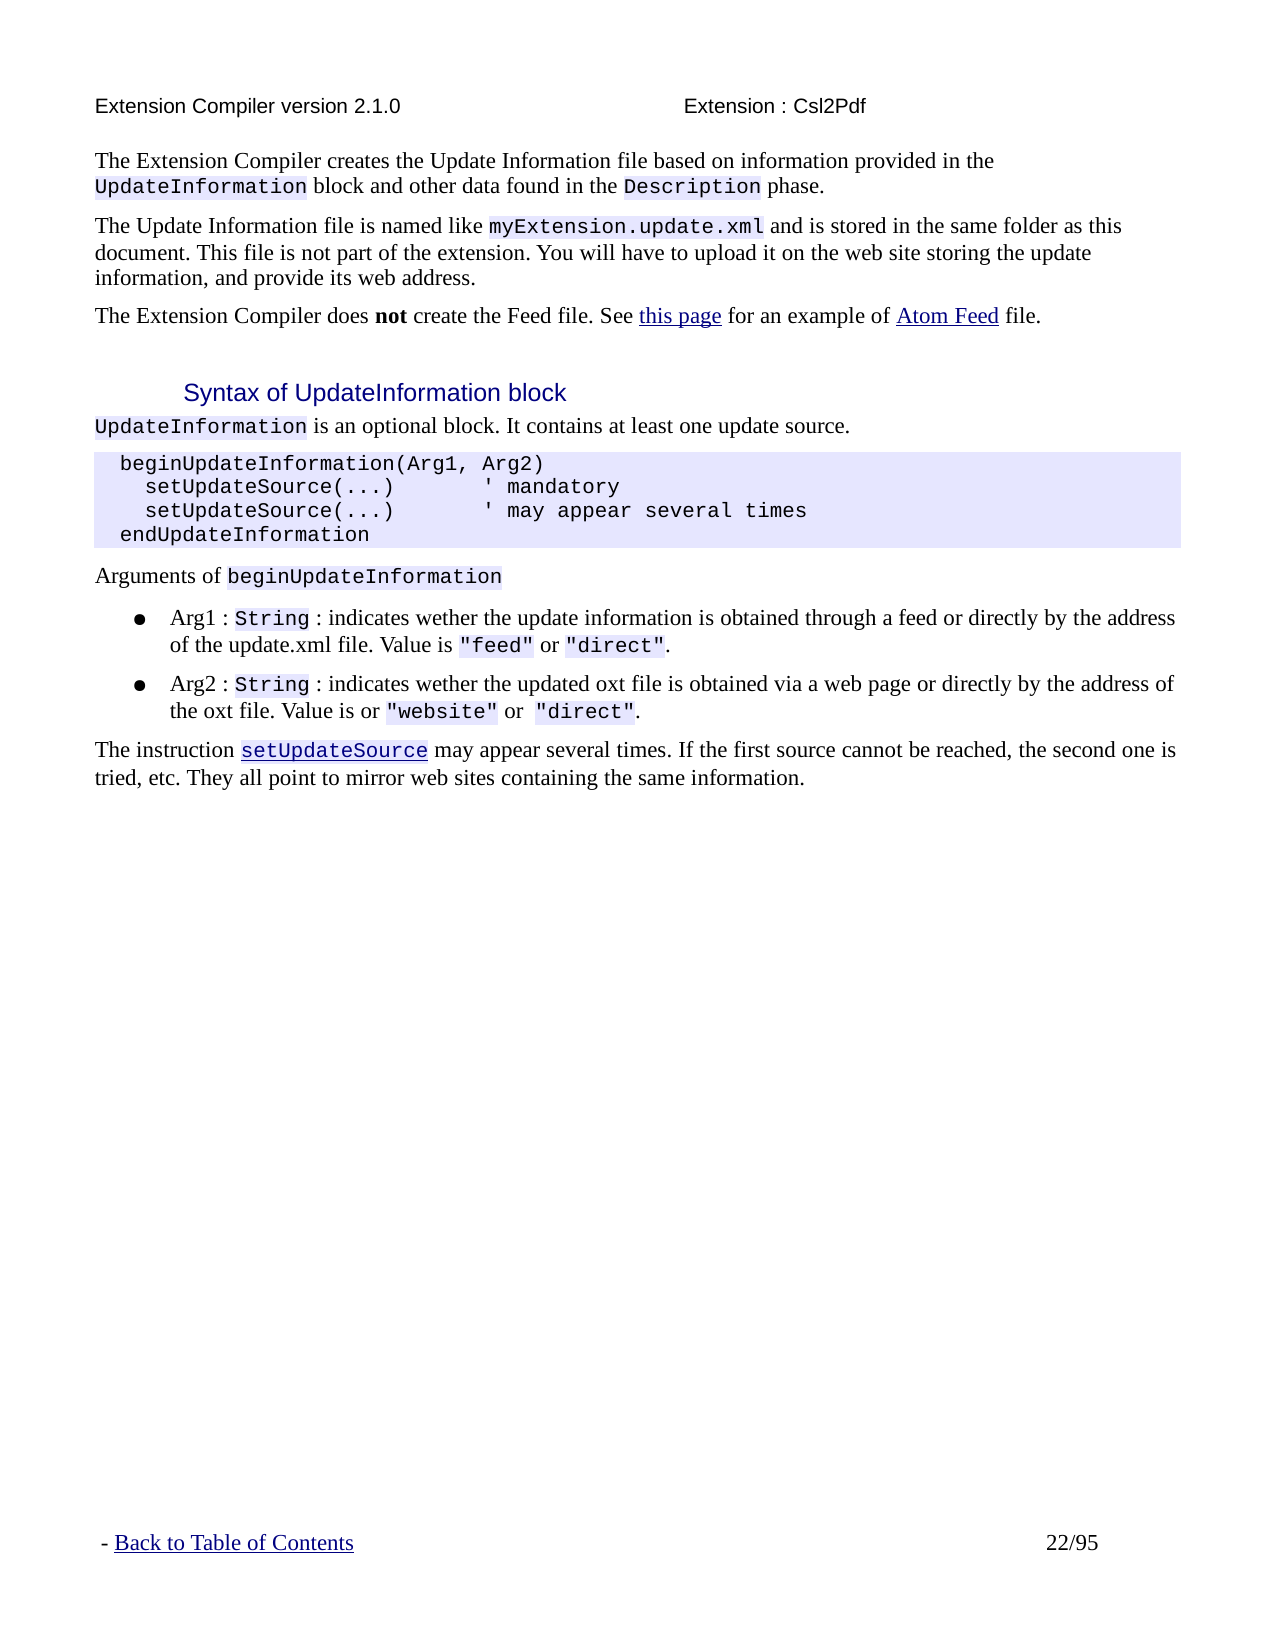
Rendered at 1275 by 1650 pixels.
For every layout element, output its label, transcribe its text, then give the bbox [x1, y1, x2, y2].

text UpdateInformation is an optional block. It contains at least one update source. [94, 413, 1181, 440]
text setUpdateSource(...) ' mandatory [94, 476, 1181, 500]
text beginUpdateInformation(Arg1, Arg2) [94, 452, 1181, 476]
text setUpdateSource(...) ' may appear several times [94, 500, 1181, 524]
text The Update Information file is named like myExtension.update.xml and is stored in the same folder as this document. This file is not part of the extension. You will have to upload it on the web site storing the update information, and provide its web address. [94, 212, 1181, 291]
subtitle Syntax of UpdateInformation block [183, 379, 1181, 407]
text Arguments of beginUpdateInformation [94, 563, 1181, 590]
list Arg1 : String : indicates wether the update information is obtained through a feed or directly by the address of the update.xml file. Value is "feed" or "direct". [132, 604, 1181, 658]
text The Extension Compiler creates the Update Information file based on information provided in the UpdateInformation block and other data found in the Description phase. [94, 147, 1181, 200]
text The instruction setUpdateSource may appear several times. If the first source cannot be reached, the second one is tried, etc. They all point to mirror web sites containing the same information. [94, 737, 1181, 790]
list Arg2 : String : indicates wether the updated oxt file is obtained via a web page or directly by the address of the oxt file. Value is or "website" or "direct". [132, 671, 1181, 725]
text endUpdateInformation [94, 524, 1181, 548]
text The Extension Compiler does not create the Feed file. See this page for an example of Atom Feed file. [94, 303, 1181, 328]
